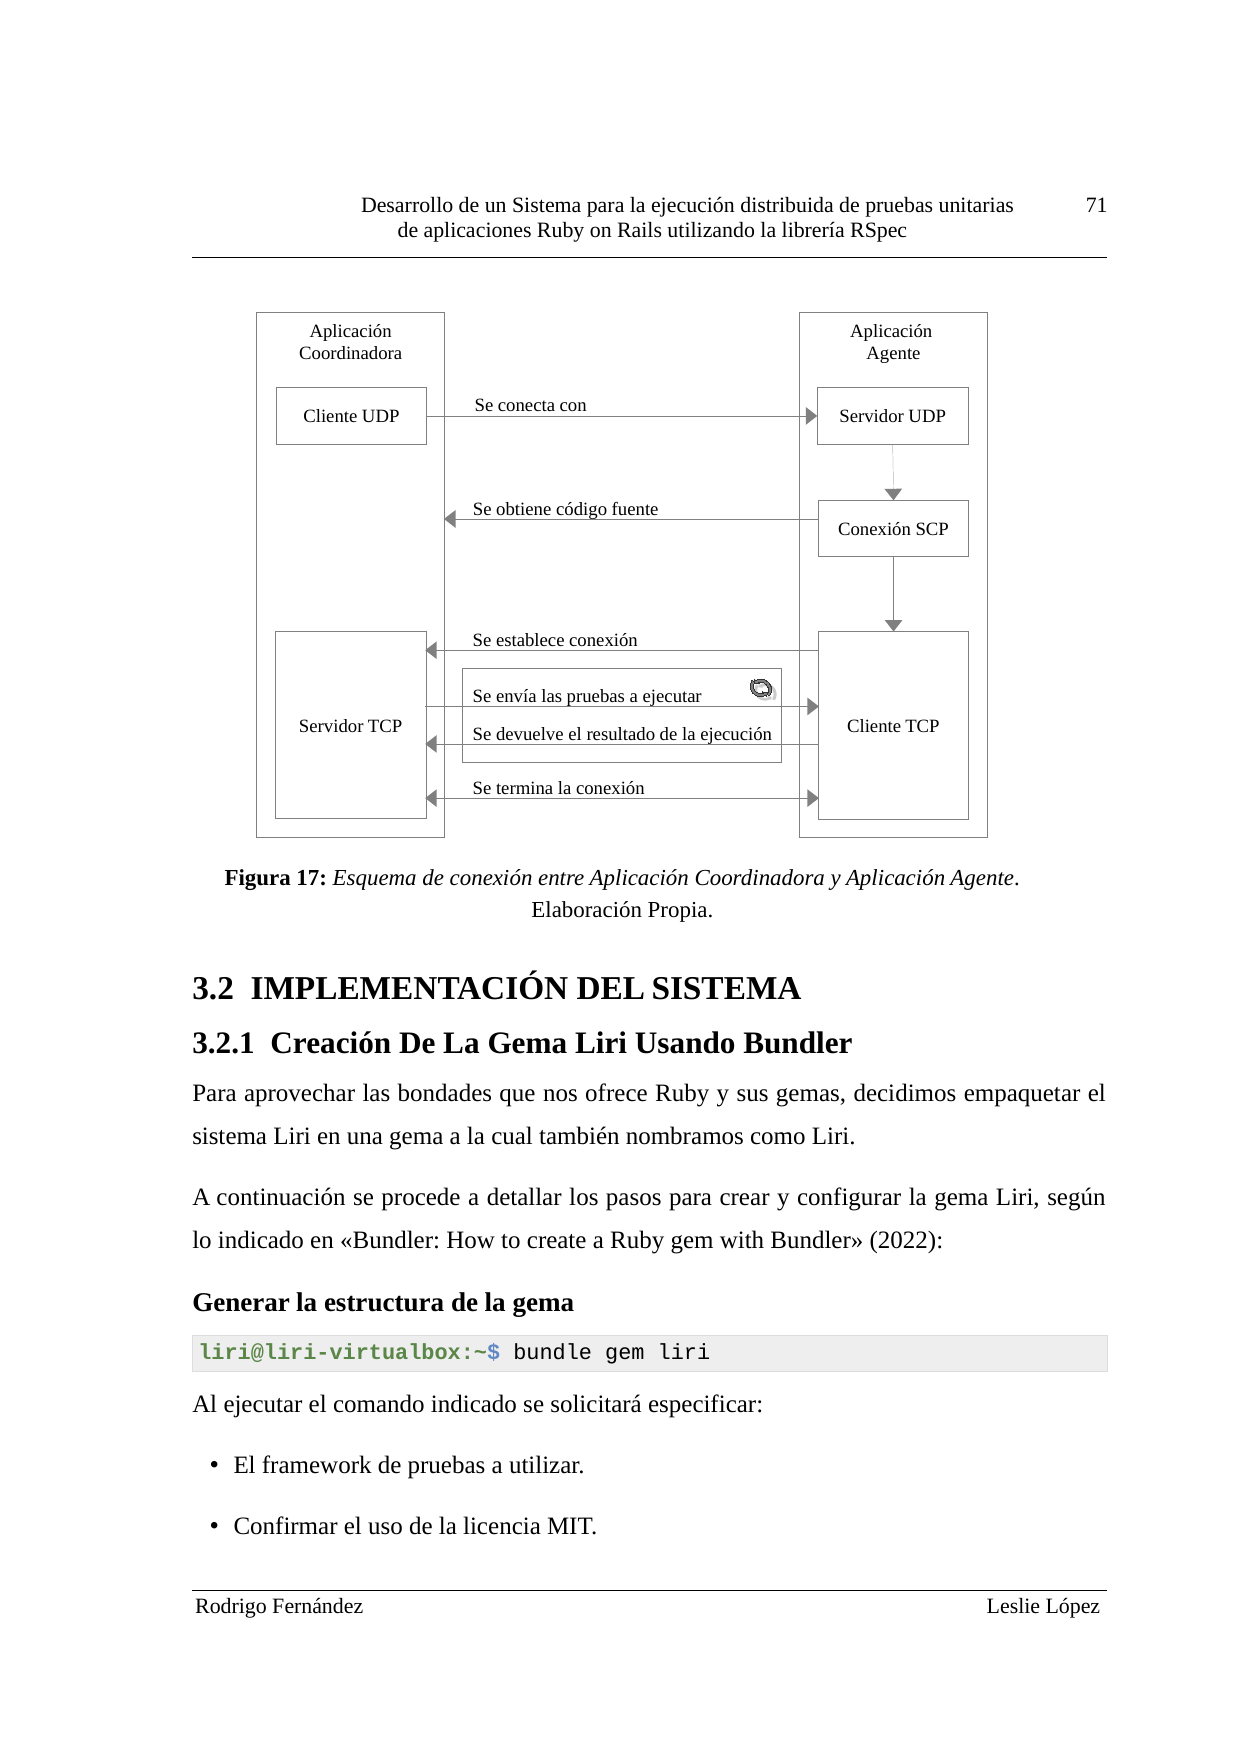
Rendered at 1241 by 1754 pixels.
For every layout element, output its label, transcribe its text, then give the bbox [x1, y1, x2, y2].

list Confirmar el uso de la licencia MIT. [210, 1511, 1107, 1540]
text Generar la estructura de la gema [192, 1286, 1107, 1317]
subtitle Implementación del Sistema [192, 968, 1107, 1007]
text A continuación se procede a detallar los pasos para crear y configurar la gema Liri, según lo indicado en «Bundler: How to create a Ruby gem with Bundler» (2022): [192, 1182, 1107, 1254]
text Figura 17: Esquema de conexión entre Aplicación Coordinadora y Aplicación Agente. [192, 864, 1052, 891]
text liri@liri-virtualbox:~$ bundle gem liri [193, 1336, 1107, 1371]
subtitle Creación de la Gema Liri usando Bundler [192, 1024, 1107, 1060]
text Al ejecutar el comando indicado se solicitará especificar: [192, 1389, 1107, 1418]
text Para aprovechar las bondades que nos ofrece Ruby y sus gemas, decidimos empaquetar el sistema Liri en una gema a la cual también nombramos como Liri. [192, 1078, 1107, 1150]
list El framework de pruebas a utilizar. [210, 1450, 1107, 1479]
text Elaboración Propia. [192, 897, 1052, 923]
